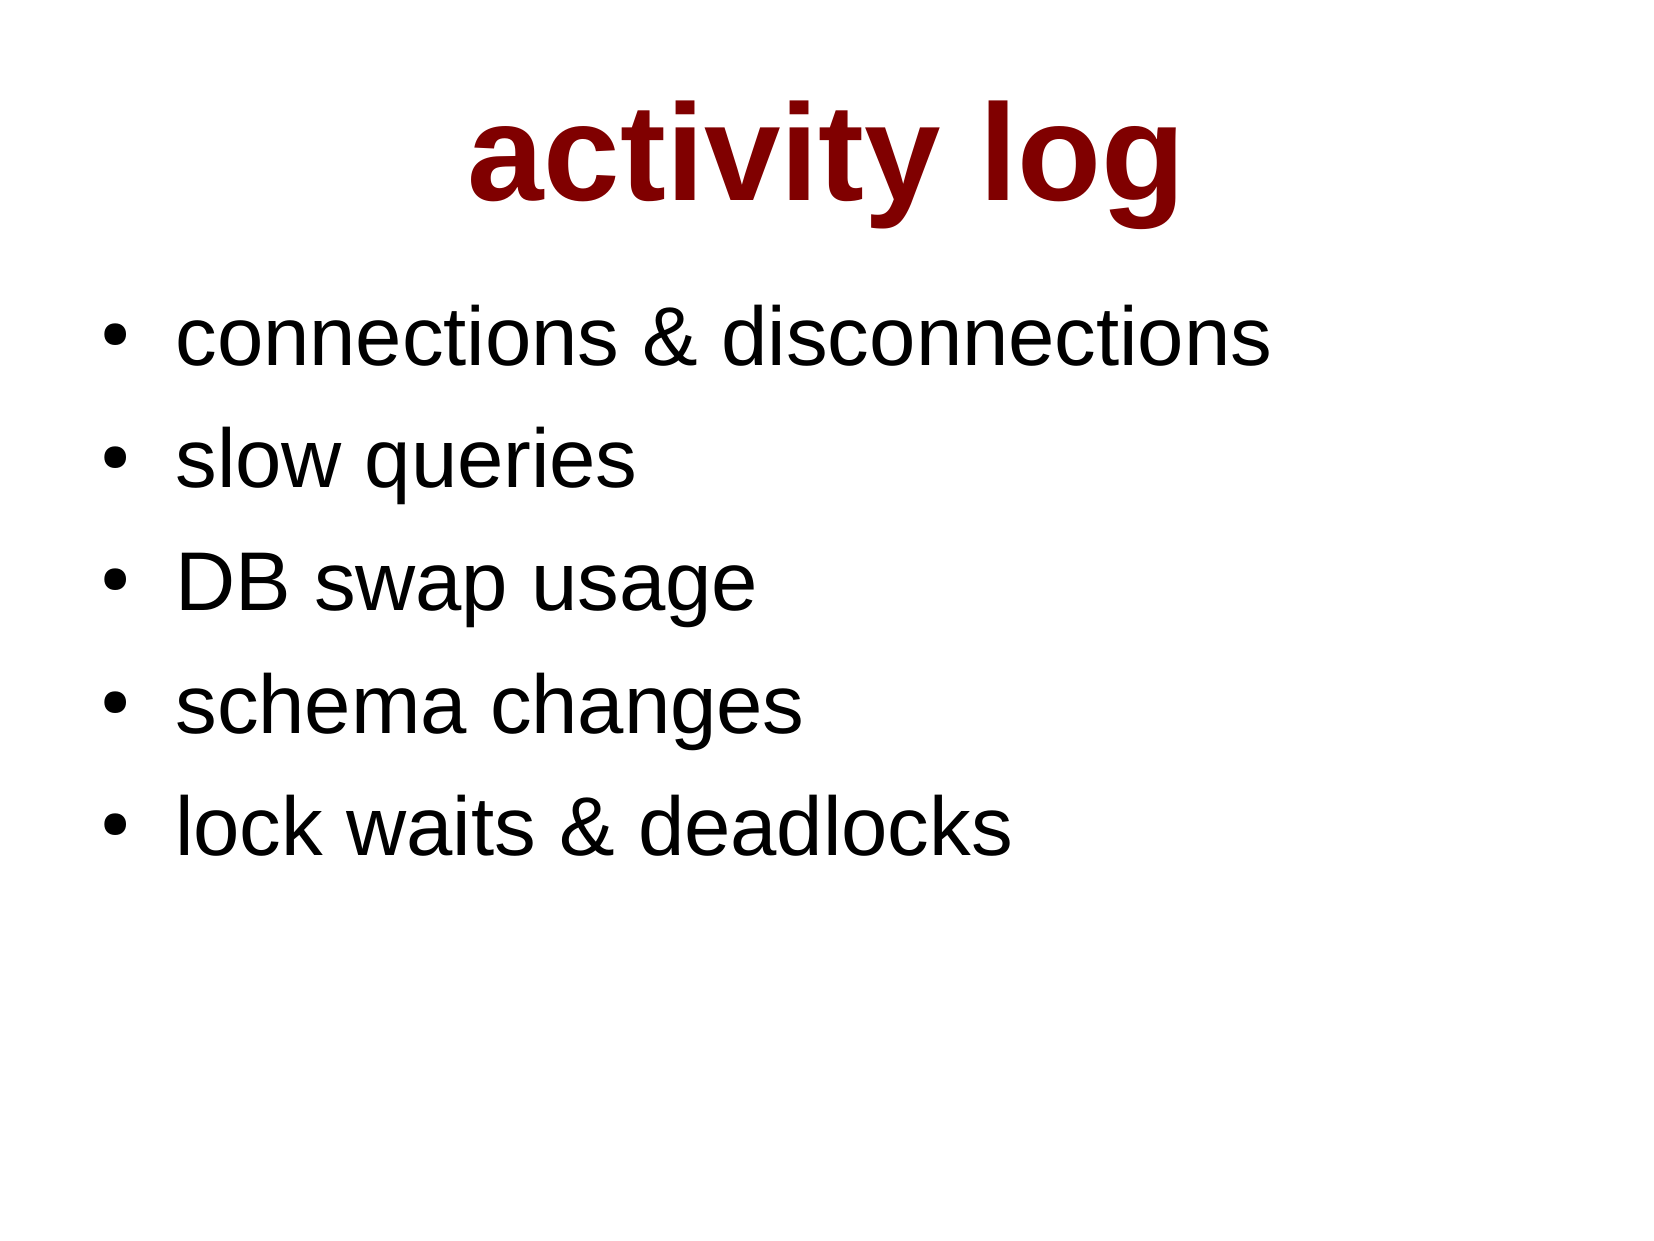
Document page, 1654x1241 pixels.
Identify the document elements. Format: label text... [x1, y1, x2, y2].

list connections & disconnections slow queries DB swap usage schema changes lock waits & deadlocks [82, 290, 1571, 1109]
title activity log [82, 49, 1571, 257]
